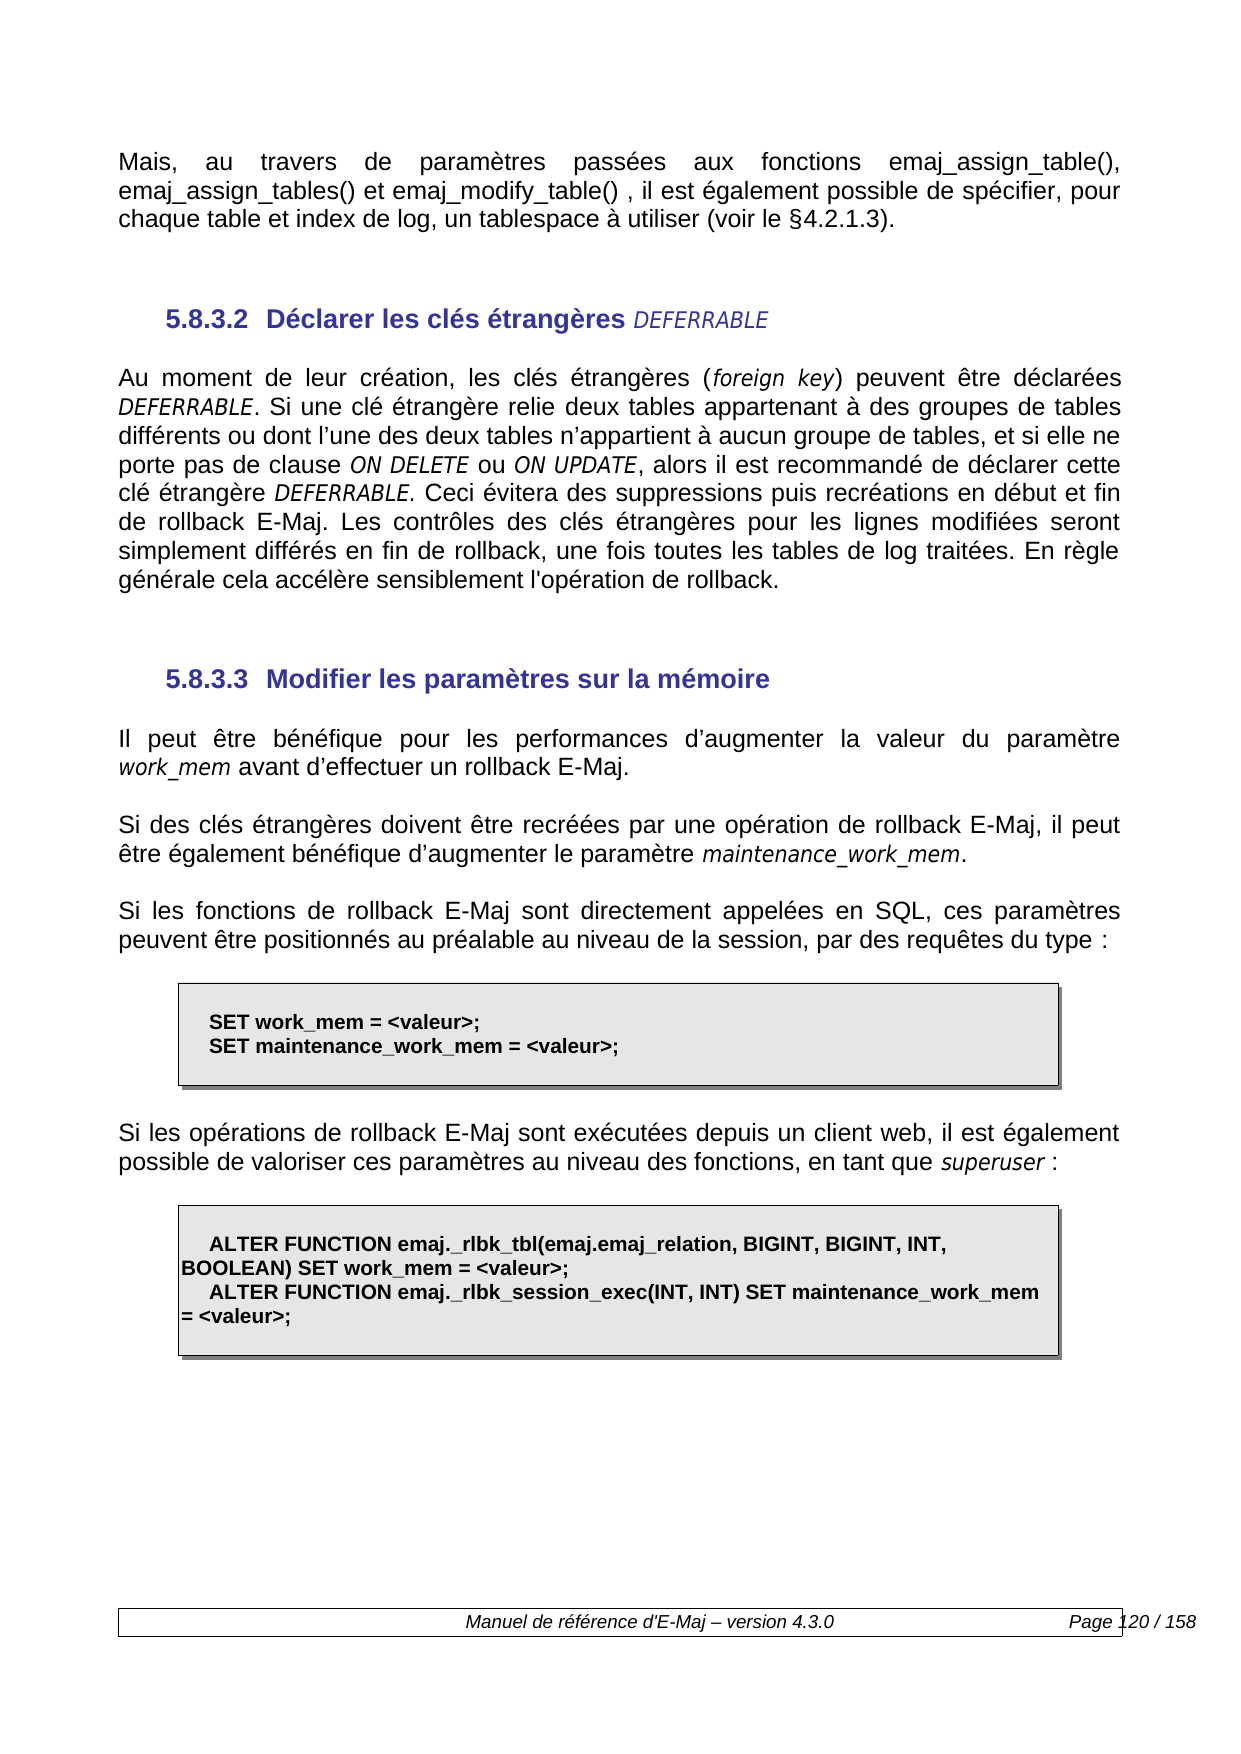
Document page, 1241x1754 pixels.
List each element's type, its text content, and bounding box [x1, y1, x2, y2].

text Mais, au travers de paramètres passées aux fonctions emaj_assign_table(), emaj_assign_tables() et emaj_modify_table() , il est également possible de spécifier, pour chaque table et index de log, un tablespace à utiliser (voir le §4.2.1.3). [118, 147, 1122, 233]
text Il peut être bénéfique pour les performances d’augmenter la valeur du paramètre work_mem avant d’effectuer un rollback E-Maj. [118, 723, 1122, 781]
text ALTER FUNCTION emaj._rlbk_session_exec(INT, INT) SET maintenance_work_mem = <valeur>; [179, 1277, 1058, 1325]
text ALTER FUNCTION emaj._rlbk_tbl(emaj.emaj_relation, BIGINT, BIGINT, INT, BOOLEAN) SET work_mem = <valeur>; [179, 1229, 1058, 1277]
subtitle Modifier les paramètres sur la mémoire [165, 663, 1122, 695]
subtitle Déclarer les clés étrangères DEFERRABLE [165, 303, 1122, 334]
text Au moment de leur création, les clés étrangères (foreign key) peuvent être déclarées DEFERRABLE. Si une clé étrangère relie deux tables appartenant à des groupes de tables différents ou dont l’une des deux tables n’appartient à aucun groupe de tables, et si elle ne porte pas de clause ON DELETE ou ON UPDATE, alors il est recommandé de déclarer cette clé étrangère DEFERRABLE. Ceci évitera des suppressions puis recréations en début et fin de rollback E-Maj. Les contrôles des clés étrangères pour les lignes modifiées seront simplement différés en fin de rollback, une fois toutes les tables de log traitées. En règle générale cela accélère sensiblement l'opération de rollback. [118, 363, 1122, 593]
text Si les fonctions de rollback E-Maj sont directement appelées en SQL, ces paramètres peuvent être positionnés au préalable au niveau de la session, par des requêtes du type : [118, 896, 1122, 954]
text Si les opérations de rollback E-Maj sont exécutées depuis un client web, il est également possible de valoriser ces paramètres au niveau des fonctions, en tant que superuser : [118, 1118, 1122, 1176]
text Si des clés étrangères doivent être recréées par une opération de rollback E-Maj, il peut être également bénéfique d’augmenter le paramètre maintenance_work_mem. [118, 810, 1122, 867]
text SET work_mem = <valeur>; [179, 1007, 1058, 1031]
text SET maintenance_work_mem = <valeur>; [179, 1031, 1058, 1055]
